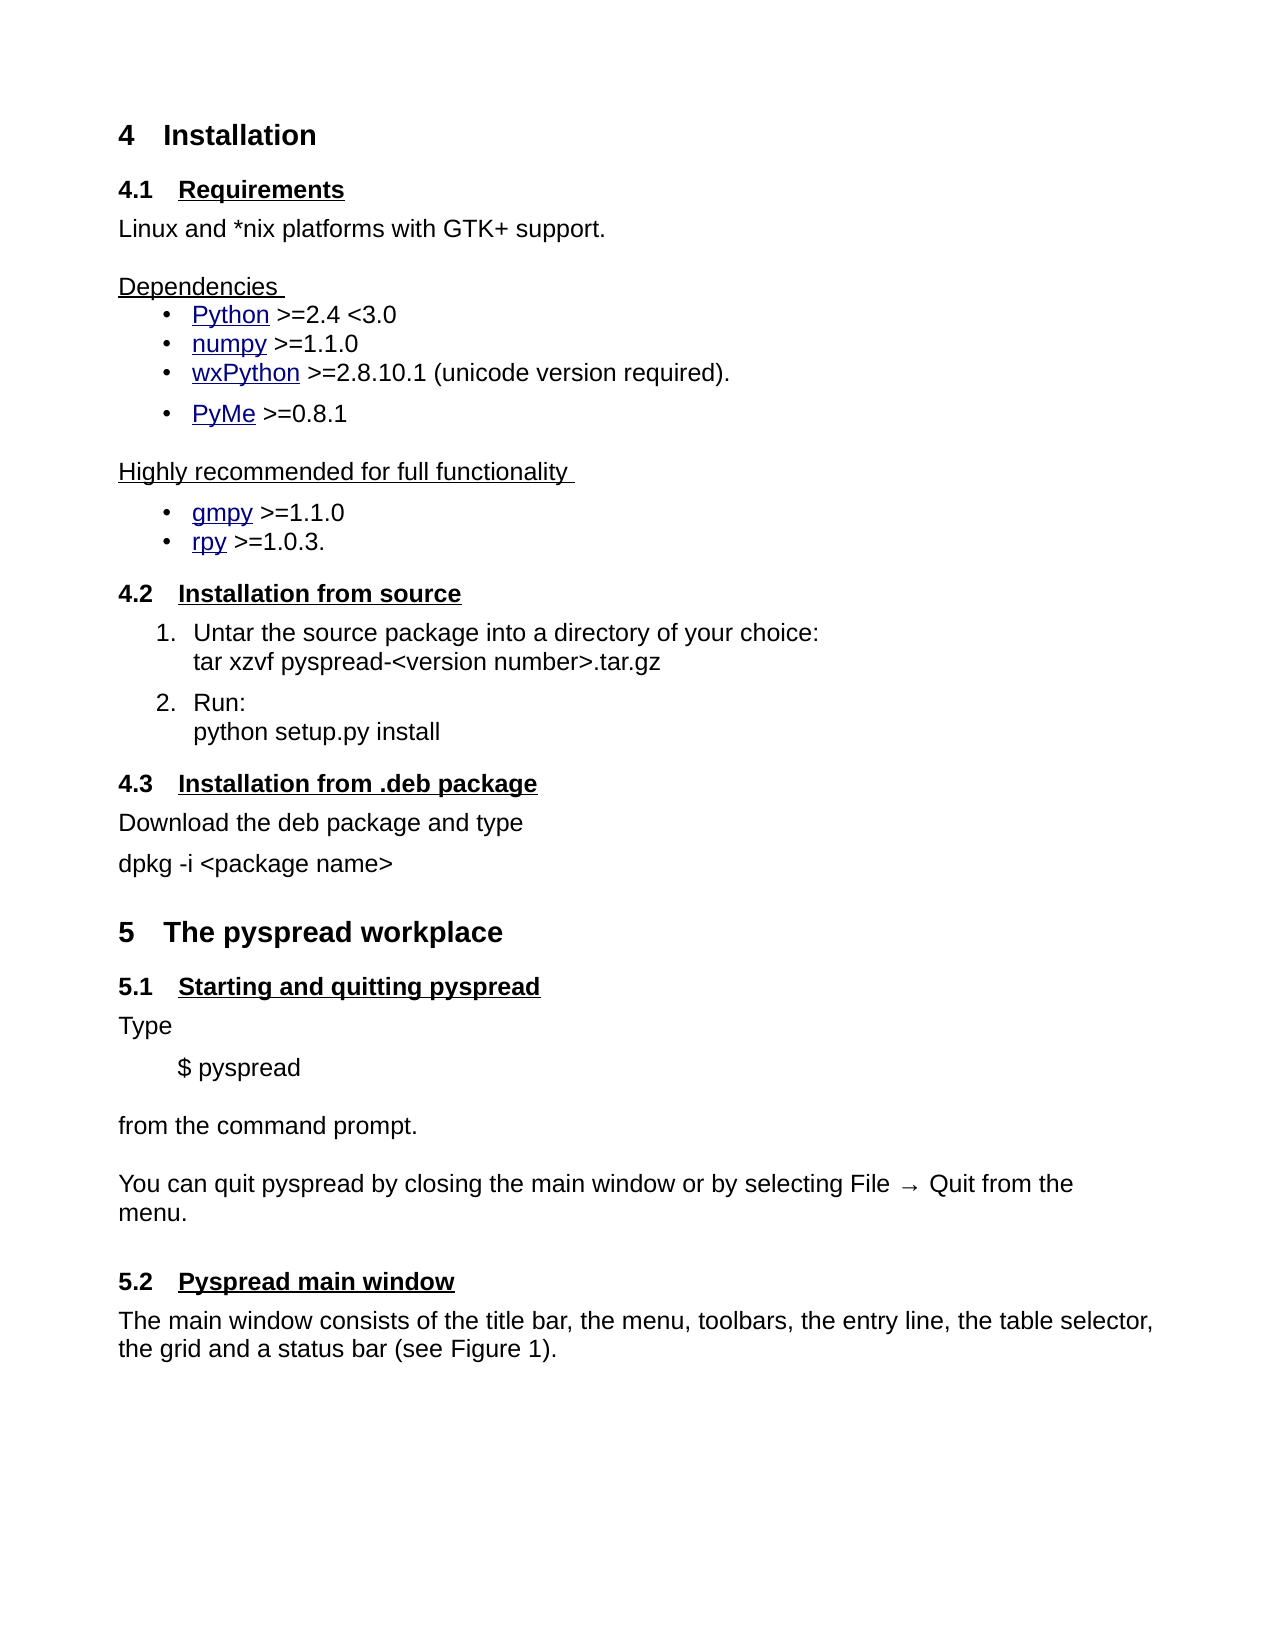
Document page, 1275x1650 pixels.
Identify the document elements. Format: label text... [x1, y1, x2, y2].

list rpy >=1.0.3. [162, 527, 1157, 556]
text Linux and *nix platforms with GTK+ support. Dependencies [118, 214, 1157, 300]
list wxPython >=2.8.10.1 (unicode version required). [162, 358, 1157, 387]
subtitle Starting and quitting pyspread [118, 972, 1157, 1001]
text Highly recommended for full functionality [118, 457, 1157, 486]
list numpy >=1.1.0 [162, 329, 1157, 358]
text You can quit pyspread by closing the main window or by selecting File → Quit from the menu. [118, 1169, 1098, 1226]
subtitle Pyspread main window [118, 1266, 1157, 1295]
list PyMe >=0.8.1 [162, 399, 1157, 428]
text Download the deb package and type [118, 808, 1157, 837]
list Untar the source package into a directory of your choice: tar xzvf pyspread-<version number>.tar.gz [156, 618, 1157, 676]
subtitle Requirements [118, 175, 1157, 203]
text dpkg -i <package name> [118, 849, 1157, 878]
text $ pyspread [177, 1052, 1098, 1081]
text from the command prompt. [118, 1111, 1098, 1139]
subtitle Installation [118, 118, 1157, 152]
list Run: python setup.py install [156, 688, 1157, 746]
text Type [118, 1011, 1157, 1040]
subtitle Installation from source [118, 579, 1157, 608]
list Python >=2.4 <3.0 [162, 300, 1157, 329]
list gmpy >=1.1.0 [162, 498, 1157, 527]
text The main window consists of the title bar, the menu, toolbars, the entry line, the table selector, the grid and a status bar (see Figure 1). [118, 1306, 1157, 1363]
subtitle Installation from .deb package [118, 769, 1157, 797]
subtitle The pyspread workplace [118, 915, 1157, 949]
